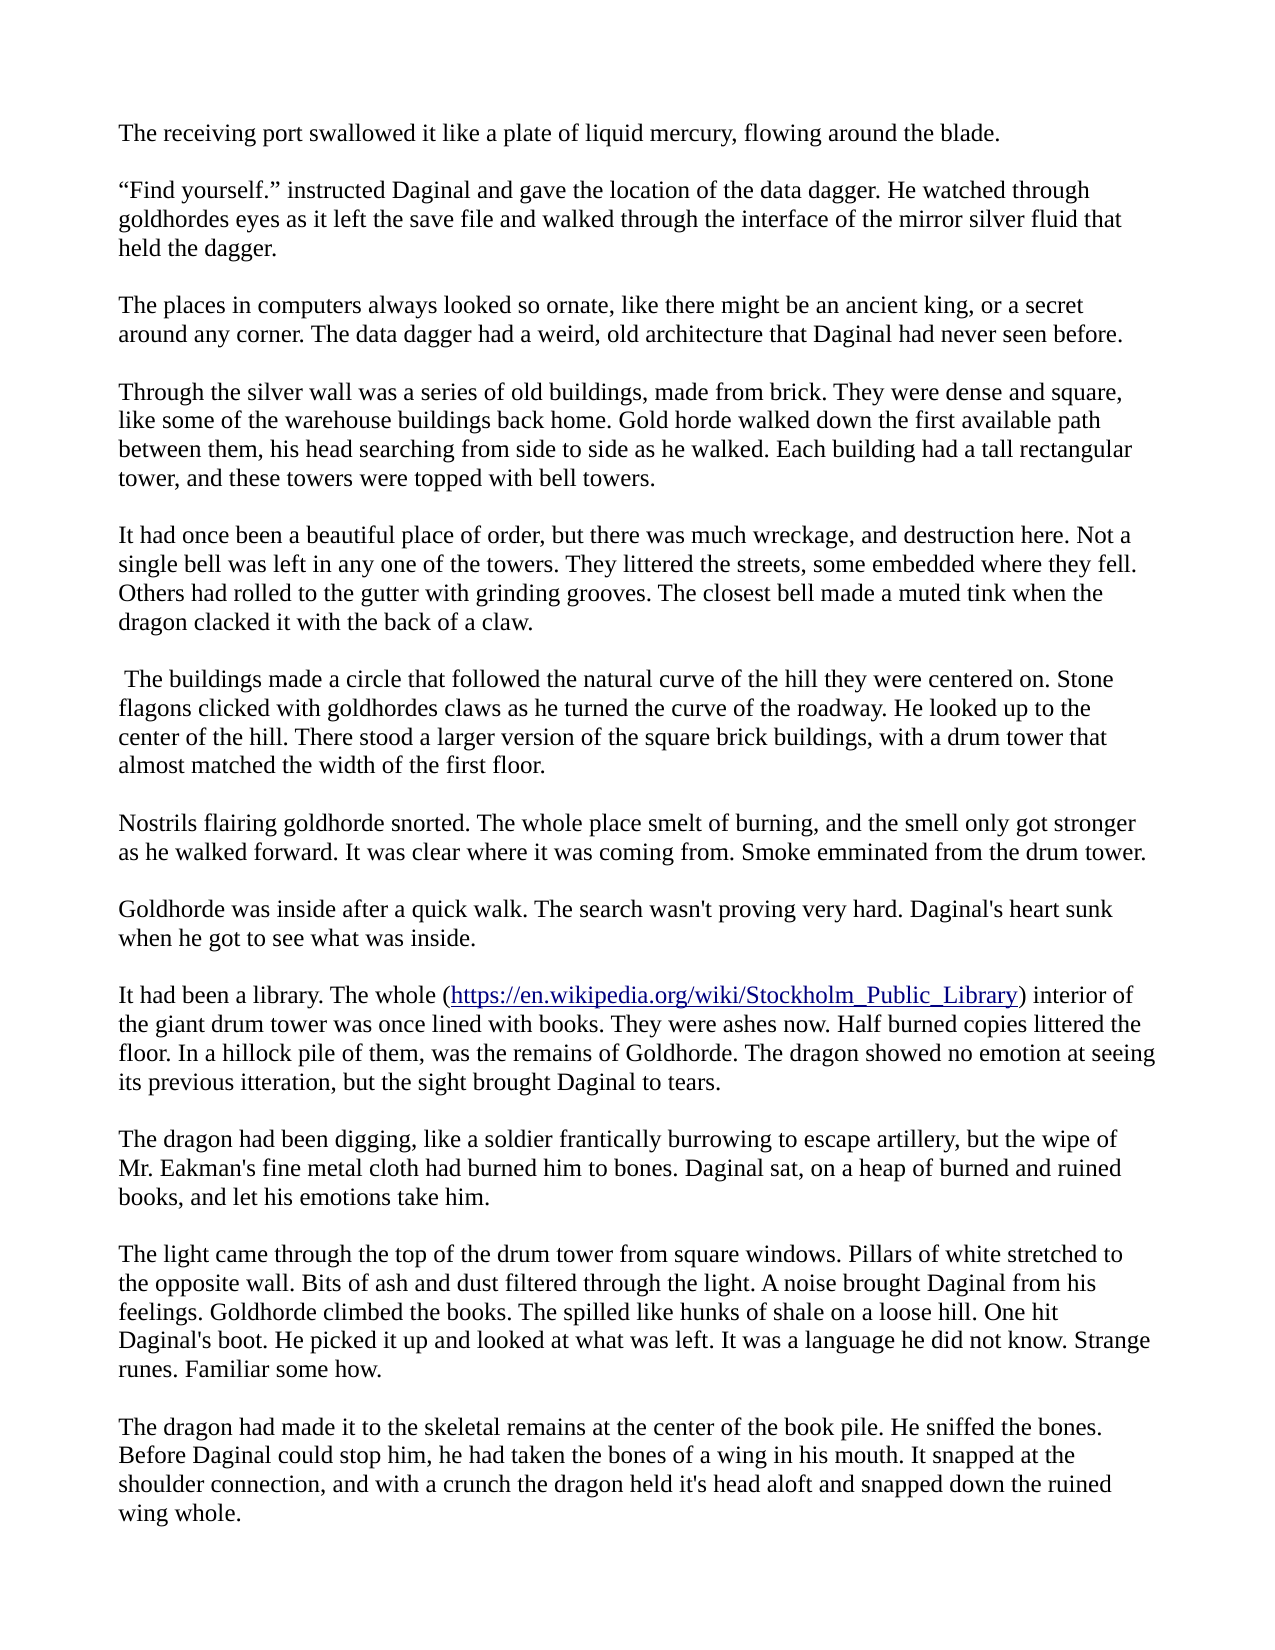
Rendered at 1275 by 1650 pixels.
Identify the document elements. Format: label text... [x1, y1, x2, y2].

text Through the silver wall was a series of old buildings, made from brick. They were dense and square, like some of the warehouse buildings back home. Gold horde walked down the first available path between them, his head searching from side to side as he walked. Each building had a tall rectangular tower, and these towers were topped with bell towers. [118, 377, 1157, 492]
text The places in computers always looked so ornate, like there might be an ancient king, or a secret around any corner. The data dagger had a weird, old architecture that Daginal had never seen before. [118, 291, 1157, 348]
text The buildings made a circle that followed the natural curve of the hill they were centered on. Stone flagons clicked with goldhordes claws as he turned the curve of the roadway. He looked up to the center of the hill. There stood a larger version of the square brick buildings, with a drum tower that almost matched the width of the first floor. Nostrils flairing goldhorde snorted. The whole place smelt of burning, and the smell only got stronger as he walked forward. It was clear where it was coming from. Smoke emminated from the drum tower. [118, 664, 1157, 866]
text The light came through the top of the drum tower from square windows. Pillars of white stretched to the opposite wall. Bits of ash and dust filtered through the light. A noise brought Daginal from his feelings. Goldhorde climbed the books. The spilled like hunks of shale on a loose hill. One hit Daginal's boot. He picked it up and looked at what was left. It was a language he did not know. Strange runes. Familiar some how. [118, 1239, 1157, 1383]
text It had once been a beautiful place of order, but there was much wreckage, and destruction here. Not a single bell was left in any one of the towers. They littered the streets, some embedded where they fell. Others had rolled to the gutter with grinding grooves. The closest bell made a muted tink when the dragon clacked it with the back of a claw. [118, 521, 1157, 636]
text It had been a library. The whole (https://en.wikipedia.org/wiki/Stockholm_Public_Library) interior of the giant drum tower was once lined with books. They were ashes now. Half burned copies littered the floor. In a hillock pile of them, was the remains of Goldhorde. The dragon showed no emotion at seeing its previous itteration, but the sight brought Daginal to tears. [118, 981, 1157, 1096]
text “Find yourself.” instructed Daginal and gave the location of the data dagger. He watched through goldhordes eyes as it left the save file and walked through the interface of the mirror silver fluid that held the dagger. [118, 176, 1157, 262]
text The dragon had made it to the skeletal remains at the center of the book pile. He sniffed the bones. Before Daginal could stop him, he had taken the bones of a wing in his mouth. It snapped at the shoulder connection, and with a crunch the dragon held it's head aloft and snapped down the ruined wing whole. [118, 1412, 1157, 1527]
text The dragon had been digging, like a soldier frantically burrowing to escape artillery, but the wipe of Mr. Eakman's fine metal cloth had burned him to bones. Daginal sat, on a heap of burned and ruined books, and let his emotions take him. [118, 1124, 1157, 1211]
text Goldhorde was inside after a quick walk. The search wasn't proving very hard. Daginal's heart sunk when he got to see what was inside. [118, 894, 1157, 952]
text The receiving port swallowed it like a plate of liquid mercury, flowing around the blade. [118, 118, 1157, 147]
